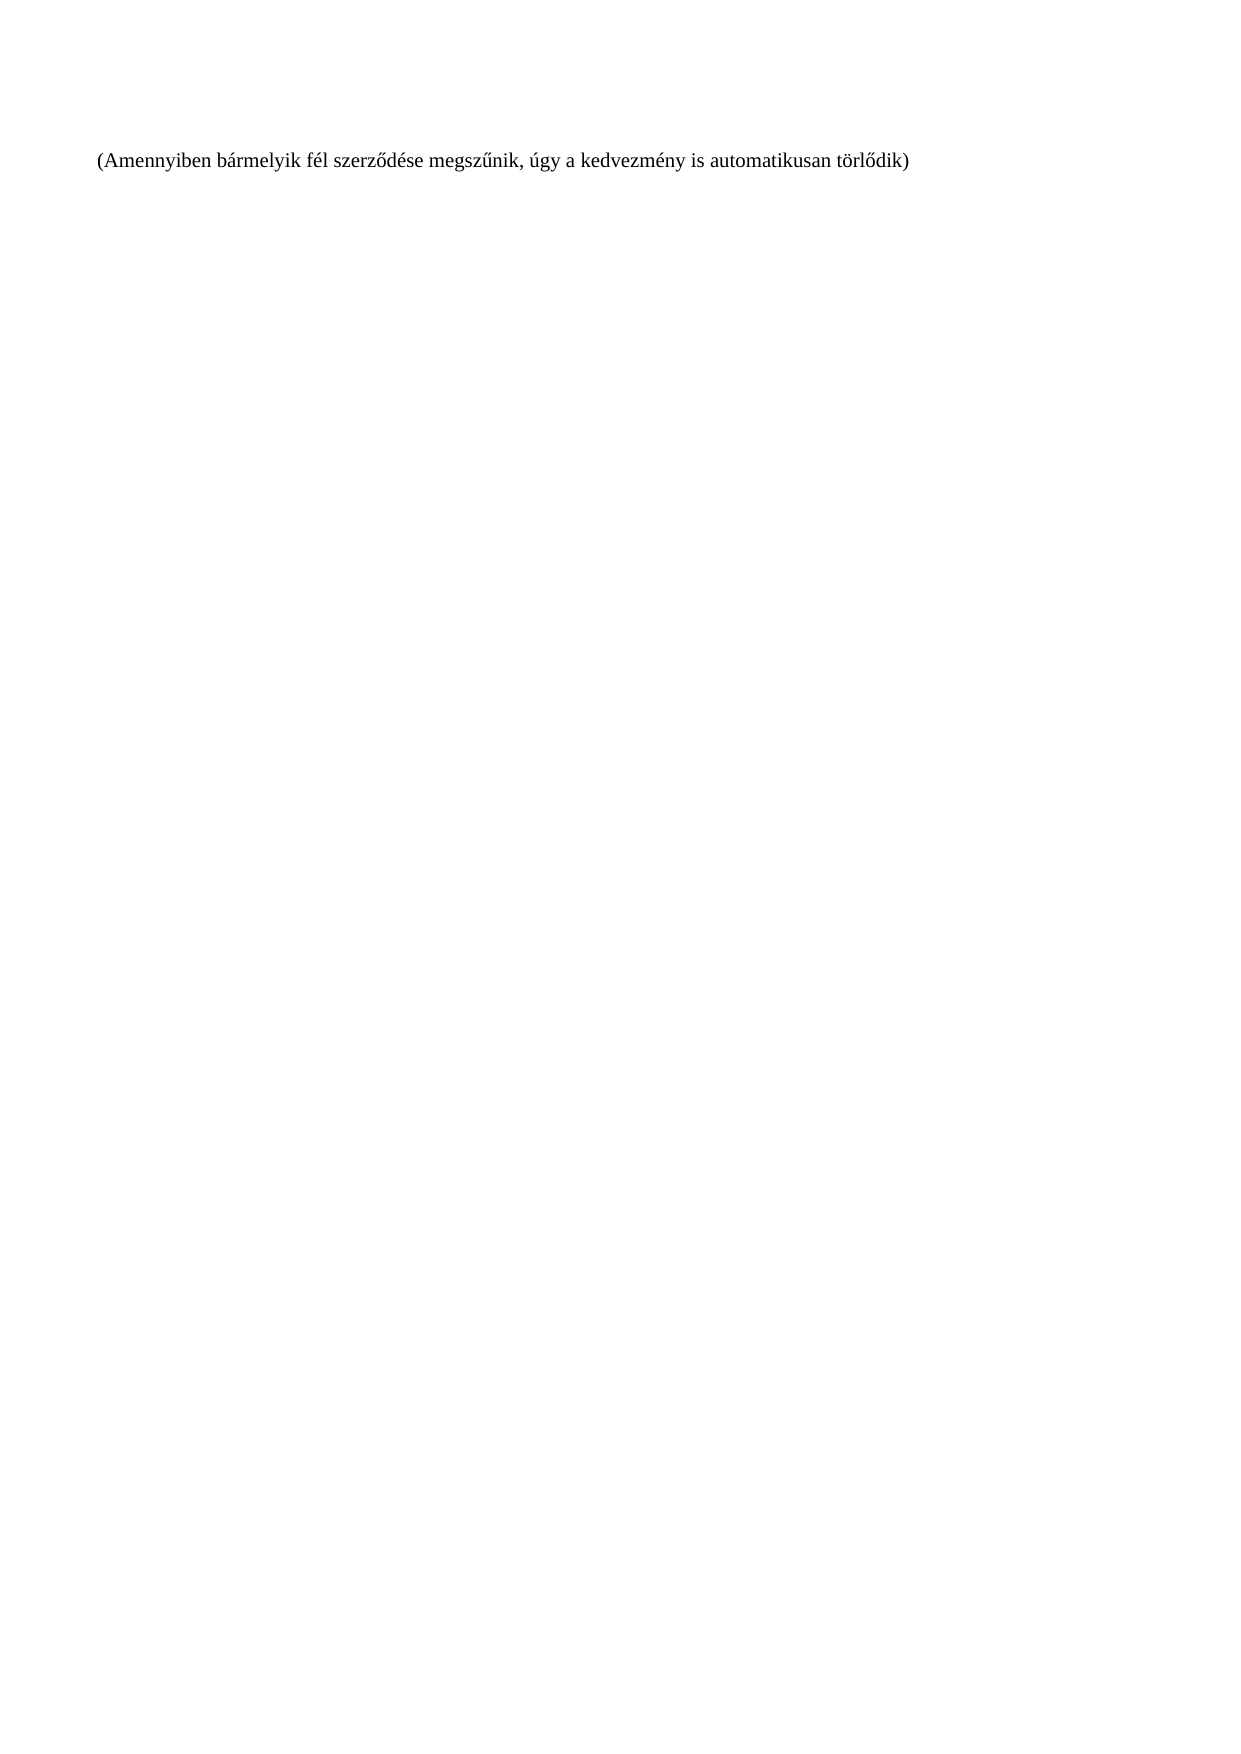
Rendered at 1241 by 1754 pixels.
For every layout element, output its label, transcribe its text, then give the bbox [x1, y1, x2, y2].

text (Amennyiben bármelyik fél szerződése megszűnik, úgy a kedvezmény is automatikusan törlődik) [97, 148, 1130, 172]
